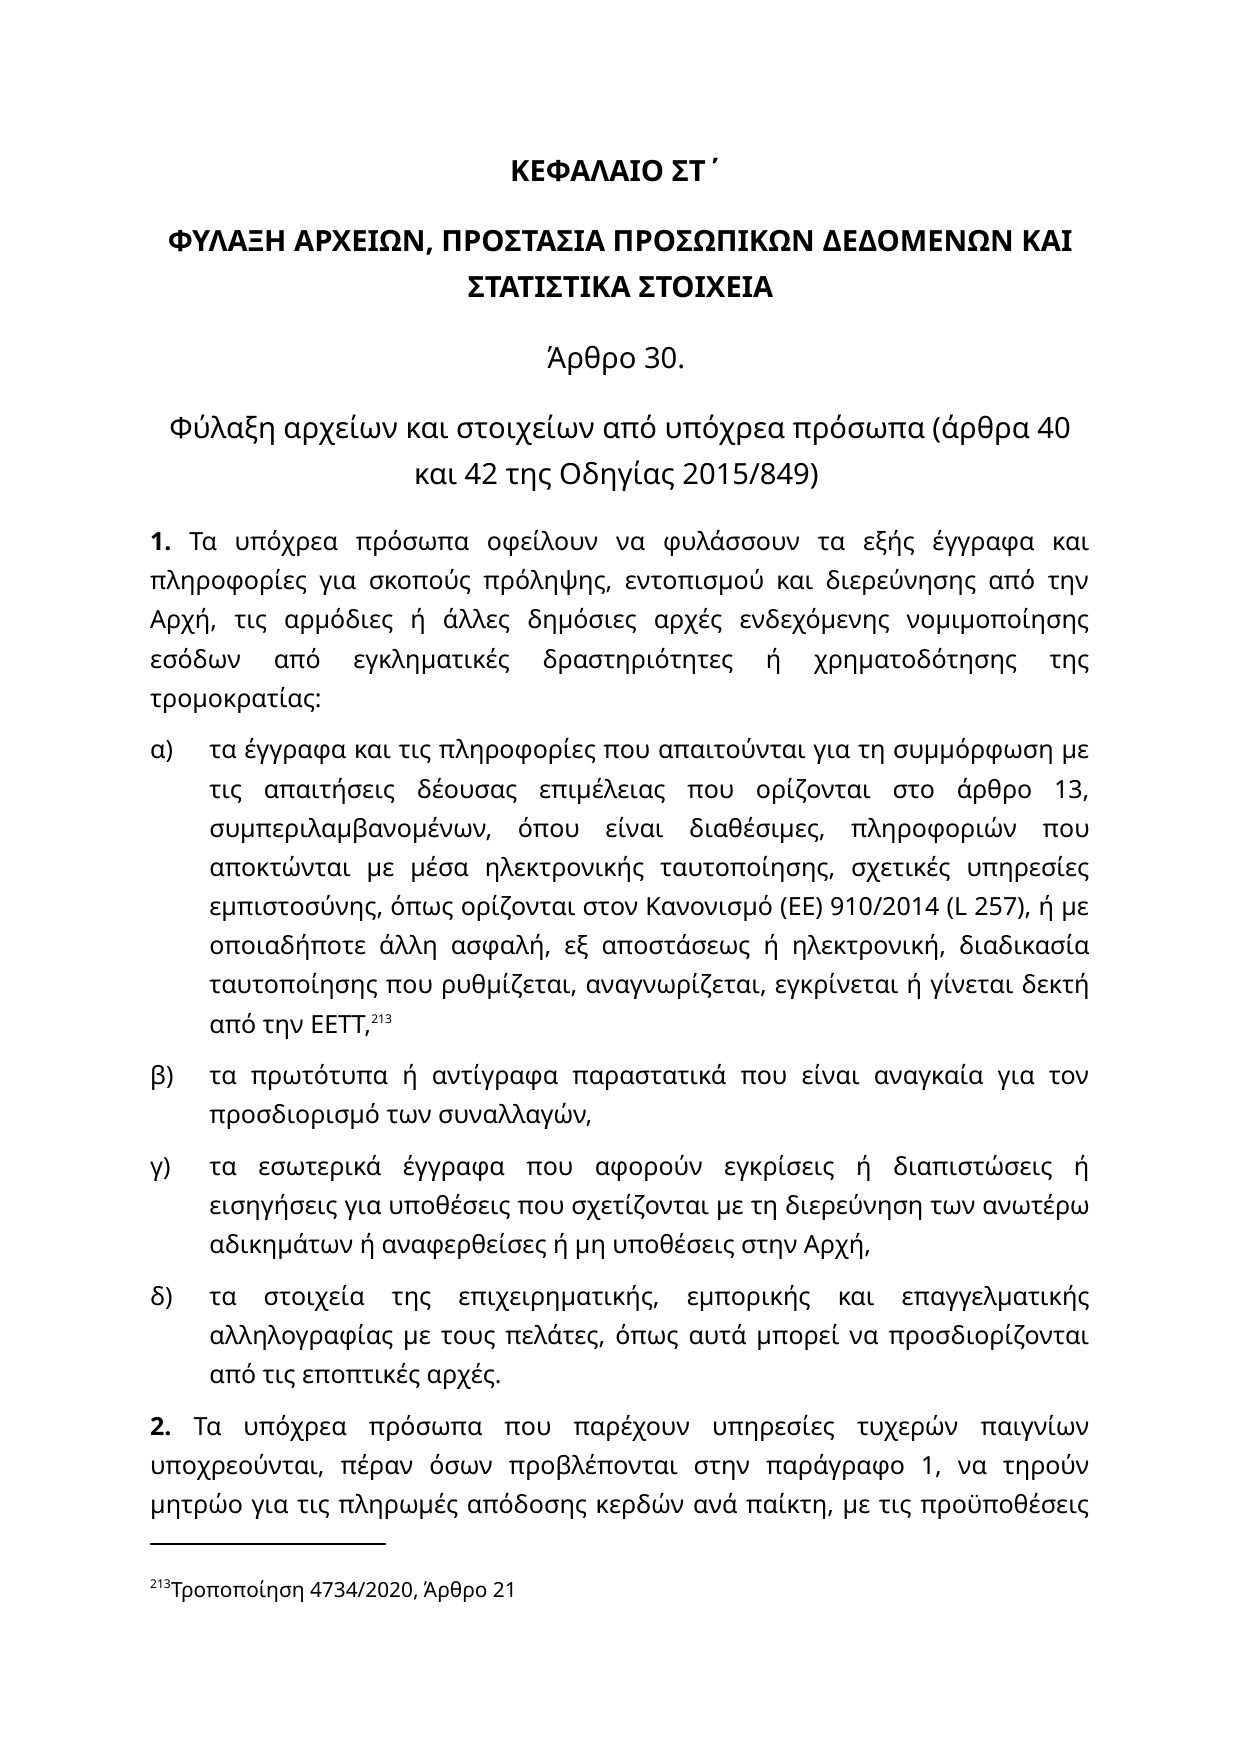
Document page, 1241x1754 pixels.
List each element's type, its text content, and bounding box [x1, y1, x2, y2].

subtitle Άρθρο 30. [150, 337, 1090, 377]
subtitle Φύλαξη αρχείων και στοιχείων από υπόχρεα πρόσωπα (άρθρα 40 και 42 της Οδηγίας 2015/849) [150, 407, 1090, 493]
text 1. Τα υπόχρεα πρόσωπα οφείλουν να φυλάσσουν τα εξής έγγραφα και πληροφορίες για σκοπούς πρόληψης, εντοπισμού και διερεύνησης από την Αρχή, τις αρμόδιες ή άλλες δημόσιες αρχές ενδεχόμενης νομιμοποίησης εσόδων από εγκληματικές δραστηριότητες ή χρηματοδότησης της τρομοκρατίας: [150, 524, 1090, 714]
list γ) τα εσωτερικά έγγραφα που αφορούν εγκρίσεις ή διαπιστώσεις ή εισηγήσεις για υποθέσεις που σχετίζονται με τη διερεύνηση των ανωτέρω αδικημάτων ή αναφερθείσες ή μη υποθέσεις στην Αρχή, [150, 1149, 1090, 1261]
subtitle ΦΥΛΑΞΗ ΑΡΧΕΙΩΝ, ΠΡΟΣΤΑΣΙΑ ΠΡΟΣΩΠΙΚΩΝ ΔΕΔΟΜΕΝΩΝ ΚΑΙ ΣΤΑΤΙΣΤΙΚΑ ΣΤΟΙΧΕΙΑ [150, 221, 1090, 306]
list δ) τα στοιχεία της επιχειρηματικής, εμπορικής και επαγγελματικής αλληλογραφίας με τους πελάτες, όπως αυτά μπορεί να προσδιορίζονται από τις εποπτικές αρχές. [150, 1279, 1090, 1391]
subtitle ΚΕΦΑΛΑΙΟ ΣΤ΄ [150, 150, 1090, 190]
list α) τα έγγραφα και τις πληροφορίες που απαιτούνται για τη συμμόρφωση με τις απαιτήσεις δέουσας επιμέλειας που ορίζονται στο άρθρο 13, συμπεριλαμβανομένων, όπου είναι διαθέσιμες, πληροφοριών που αποκτώνται με μέσα ηλεκτρονικής ταυτοποίησης, σχετικές υπηρεσίες εμπιστοσύνης, όπως ορίζονται στον Κανονισμό (ΕΕ) 910/2014 (L 257), ή με οποιαδήποτε άλλη ασφαλή, εξ αποστάσεως ή ηλεκτρονική, διαδικασία ταυτοποίησης που ρυθμίζεται, αναγνωρίζεται, εγκρίνεται ή γίνεται δεκτή από την ΕΕΤΤ, [150, 732, 1090, 1040]
text 2. Τα υπόχρεα πρόσωπα που παρέχουν υπηρεσίες τυχερών παιγνίων υποχρεούνται, πέραν όσων προβλέπονται στην παράγραφο 1, να τηρούν μητρώο για τις πληρωμές απόδοσης κερδών ανά παίκτη, με τις προϋποθέσεις [150, 1409, 1090, 1521]
list β) τα πρωτότυπα ή αντίγραφα παραστατικά που είναι αναγκαία για τον προσδιορισμό των συναλλαγών, [150, 1058, 1090, 1131]
text Τροποποίηση 4734/2020, Άρθρο 21 [150, 1576, 1090, 1604]
